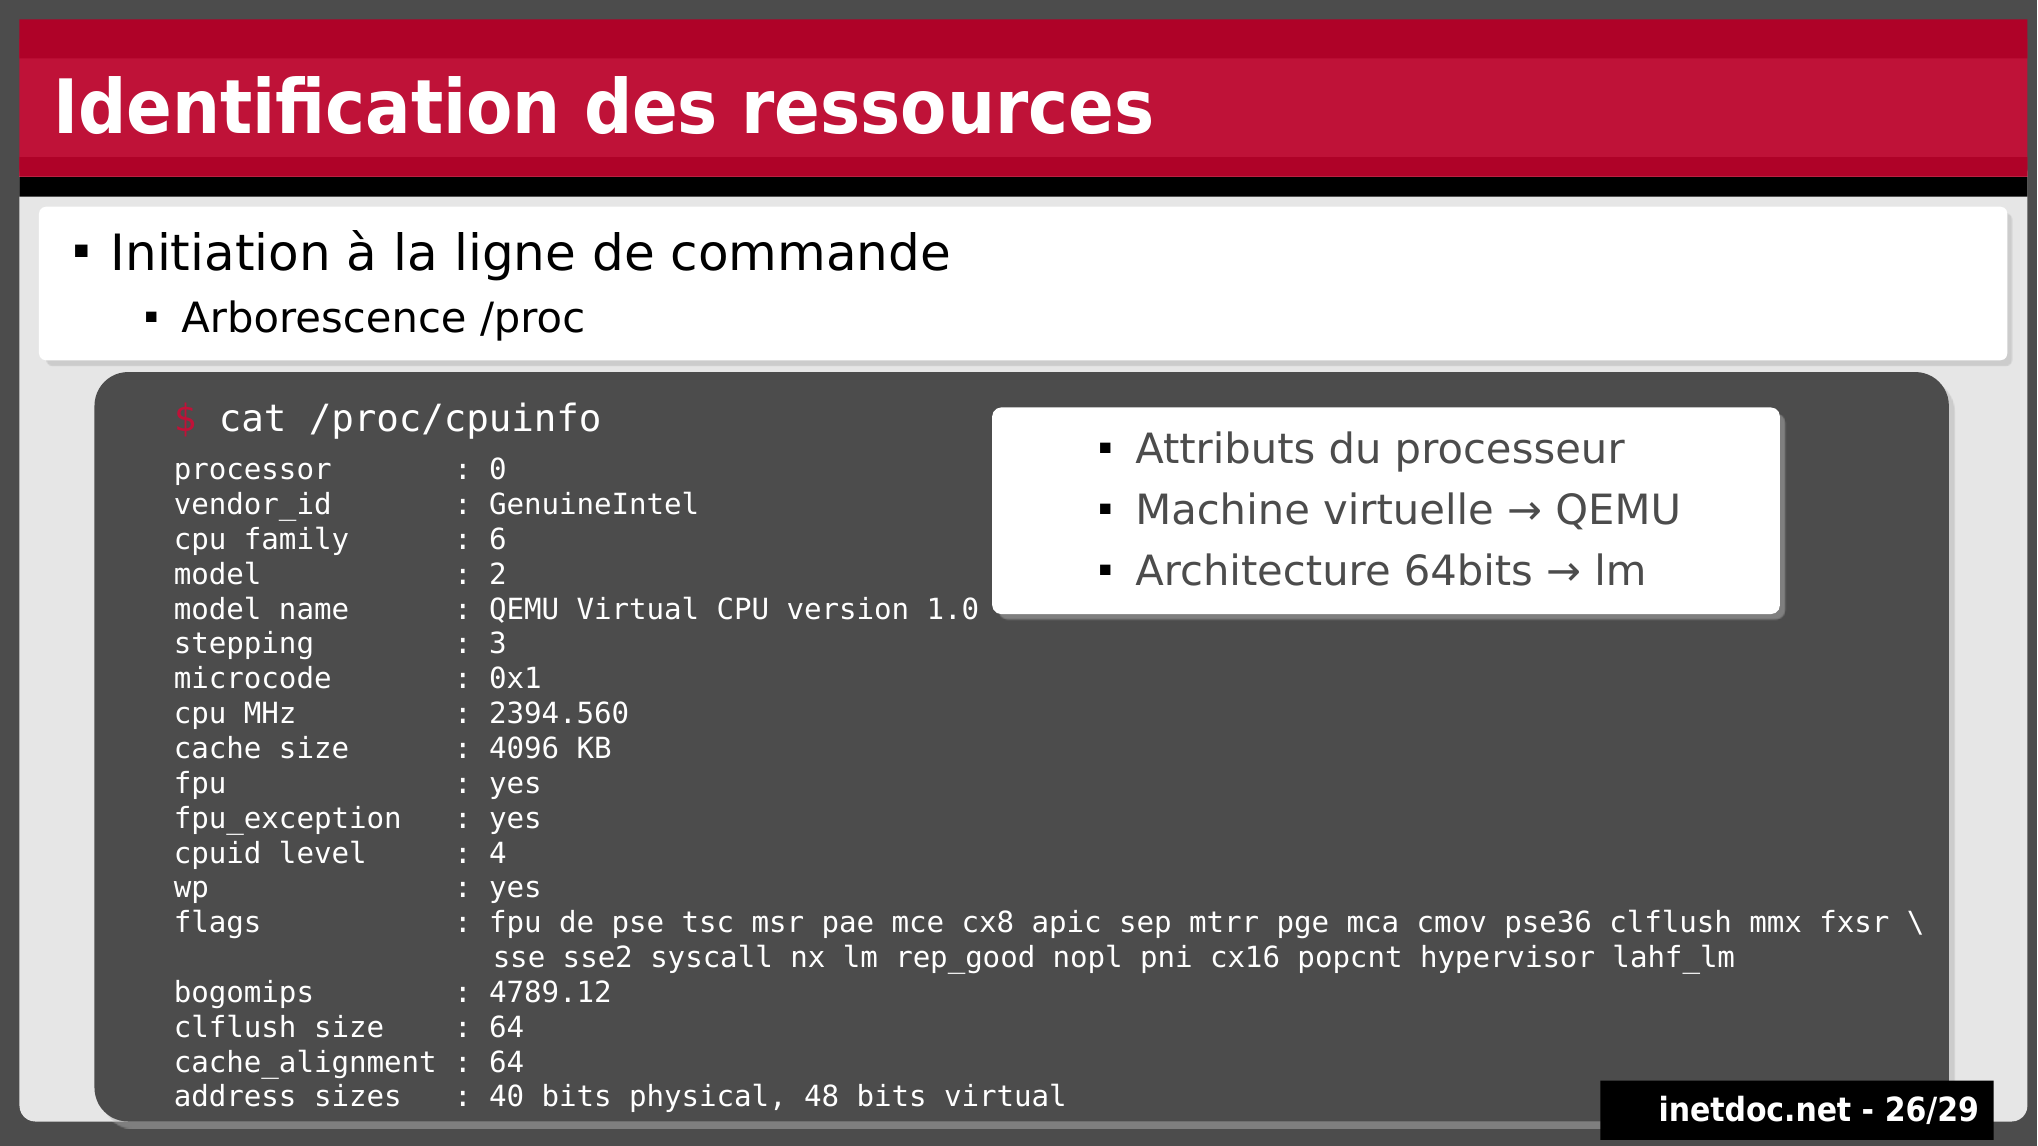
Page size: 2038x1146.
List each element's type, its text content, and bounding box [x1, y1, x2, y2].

text_box [19, 19, 2028, 59]
text_box Initiation à la ligne de commande Arborescence /proc [38, 206, 2008, 361]
text_box inetdoc.net - <numéro>/29 [1600, 1080, 1994, 1140]
text_box [19, 157, 2028, 1122]
text_box Attributs du processeur Machine virtuelle → QEMU Architecture 64bits → lm [992, 407, 1780, 615]
text_box $ cat /proc/cpuinfo processor : 0 vendor_id : GenuineIntel cpu family : 6 model : 2 model name : QEMU Virtual CPU version 1.0 stepping : 3 microcode : 0x1 cpu MHz : 2394.560 cache size : 4096 KB fpu : yes fpu_exception : yes cpuid level : 4 wp : yes flags : fpu de pse tsc msr pae mce cx8 apic sep mtrr pge mca cmov pse36 clflush mmx fxsr \ sse sse2 syscall nx lm rep_good nopl pni cx16 popcnt hypervisor lahf_lm bogomips : 4789.12 clflush size : 64 cache_alignment : 64 address sizes : 40 bits physical, 48 bits virtual [94, 372, 1949, 1122]
text_box Identification des ressources [19, 59, 2028, 157]
